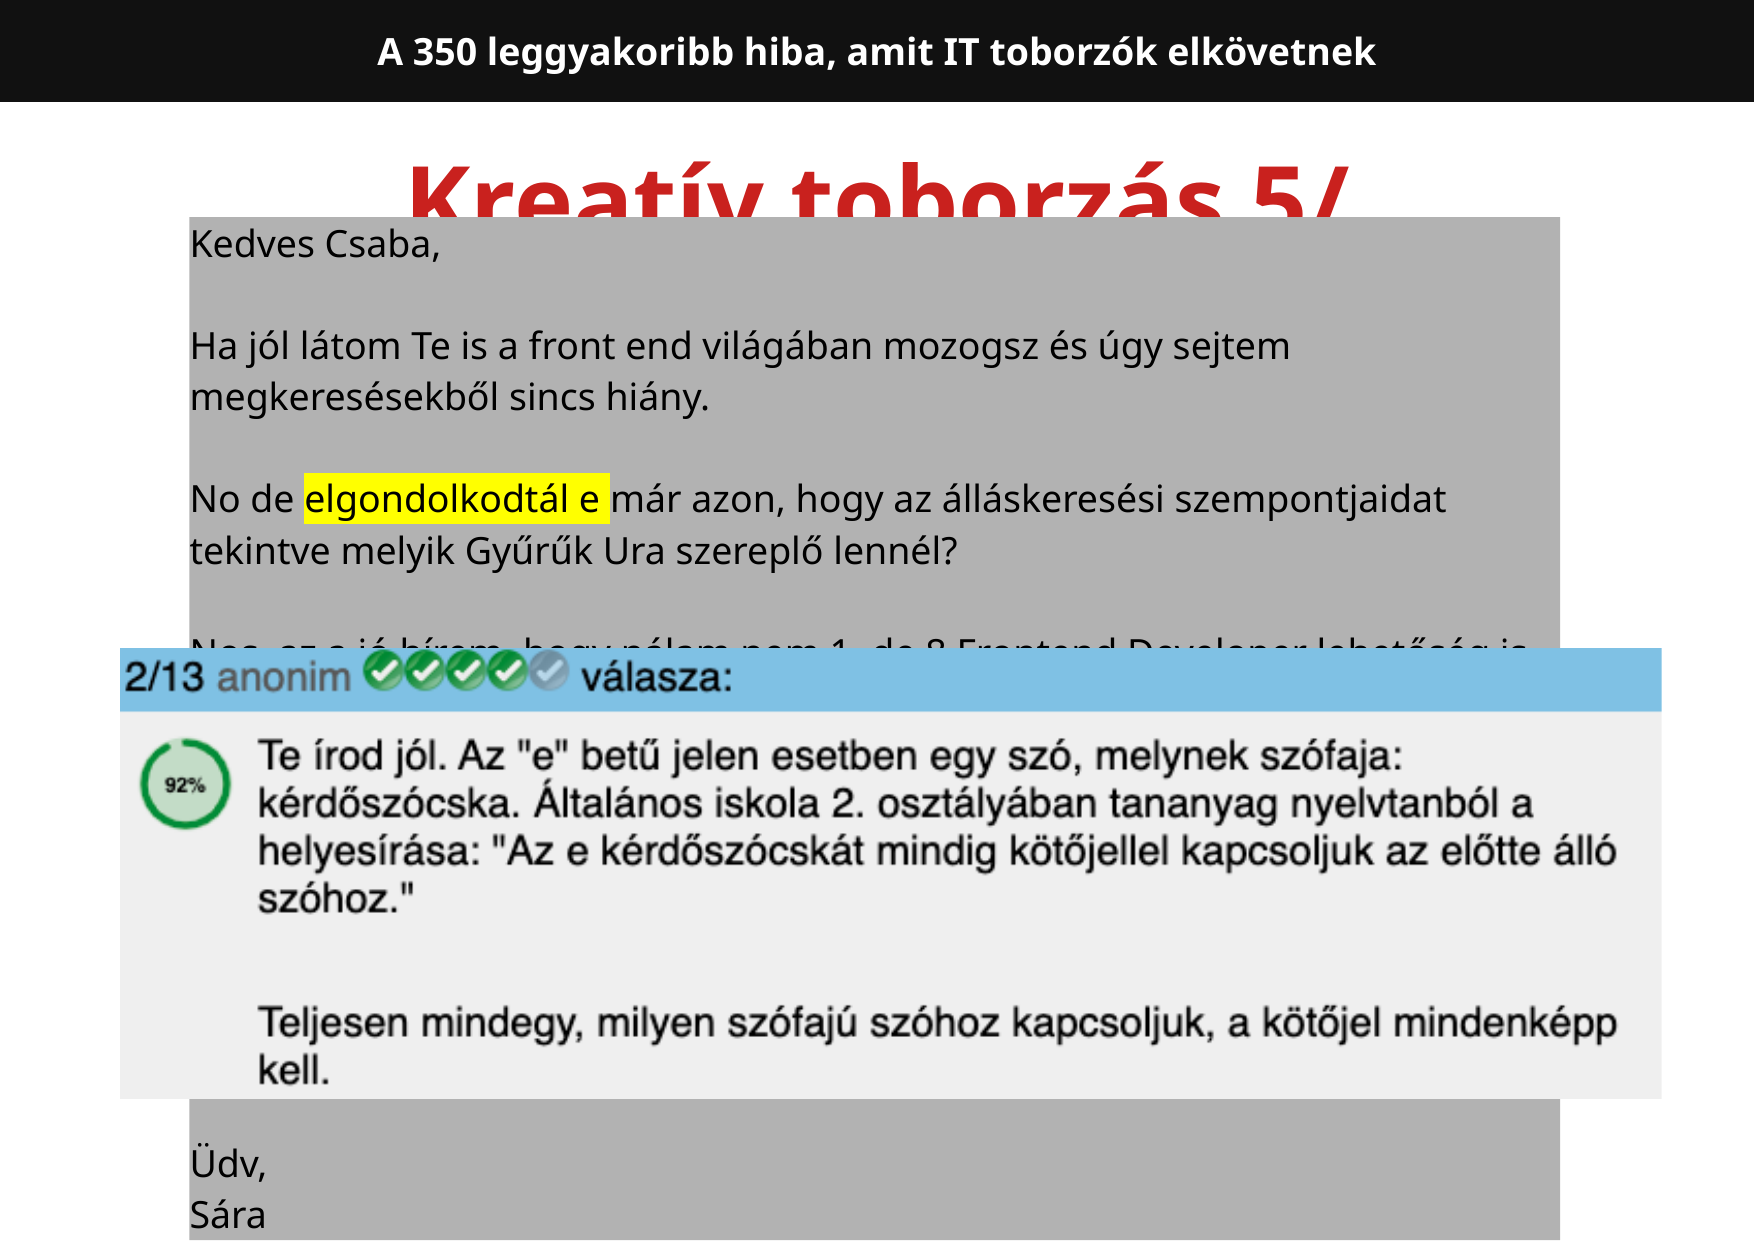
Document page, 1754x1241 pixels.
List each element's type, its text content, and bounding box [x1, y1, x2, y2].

text Kreatív toborzás 5/ [0, 132, 1754, 268]
picture [120, 648, 1662, 1099]
